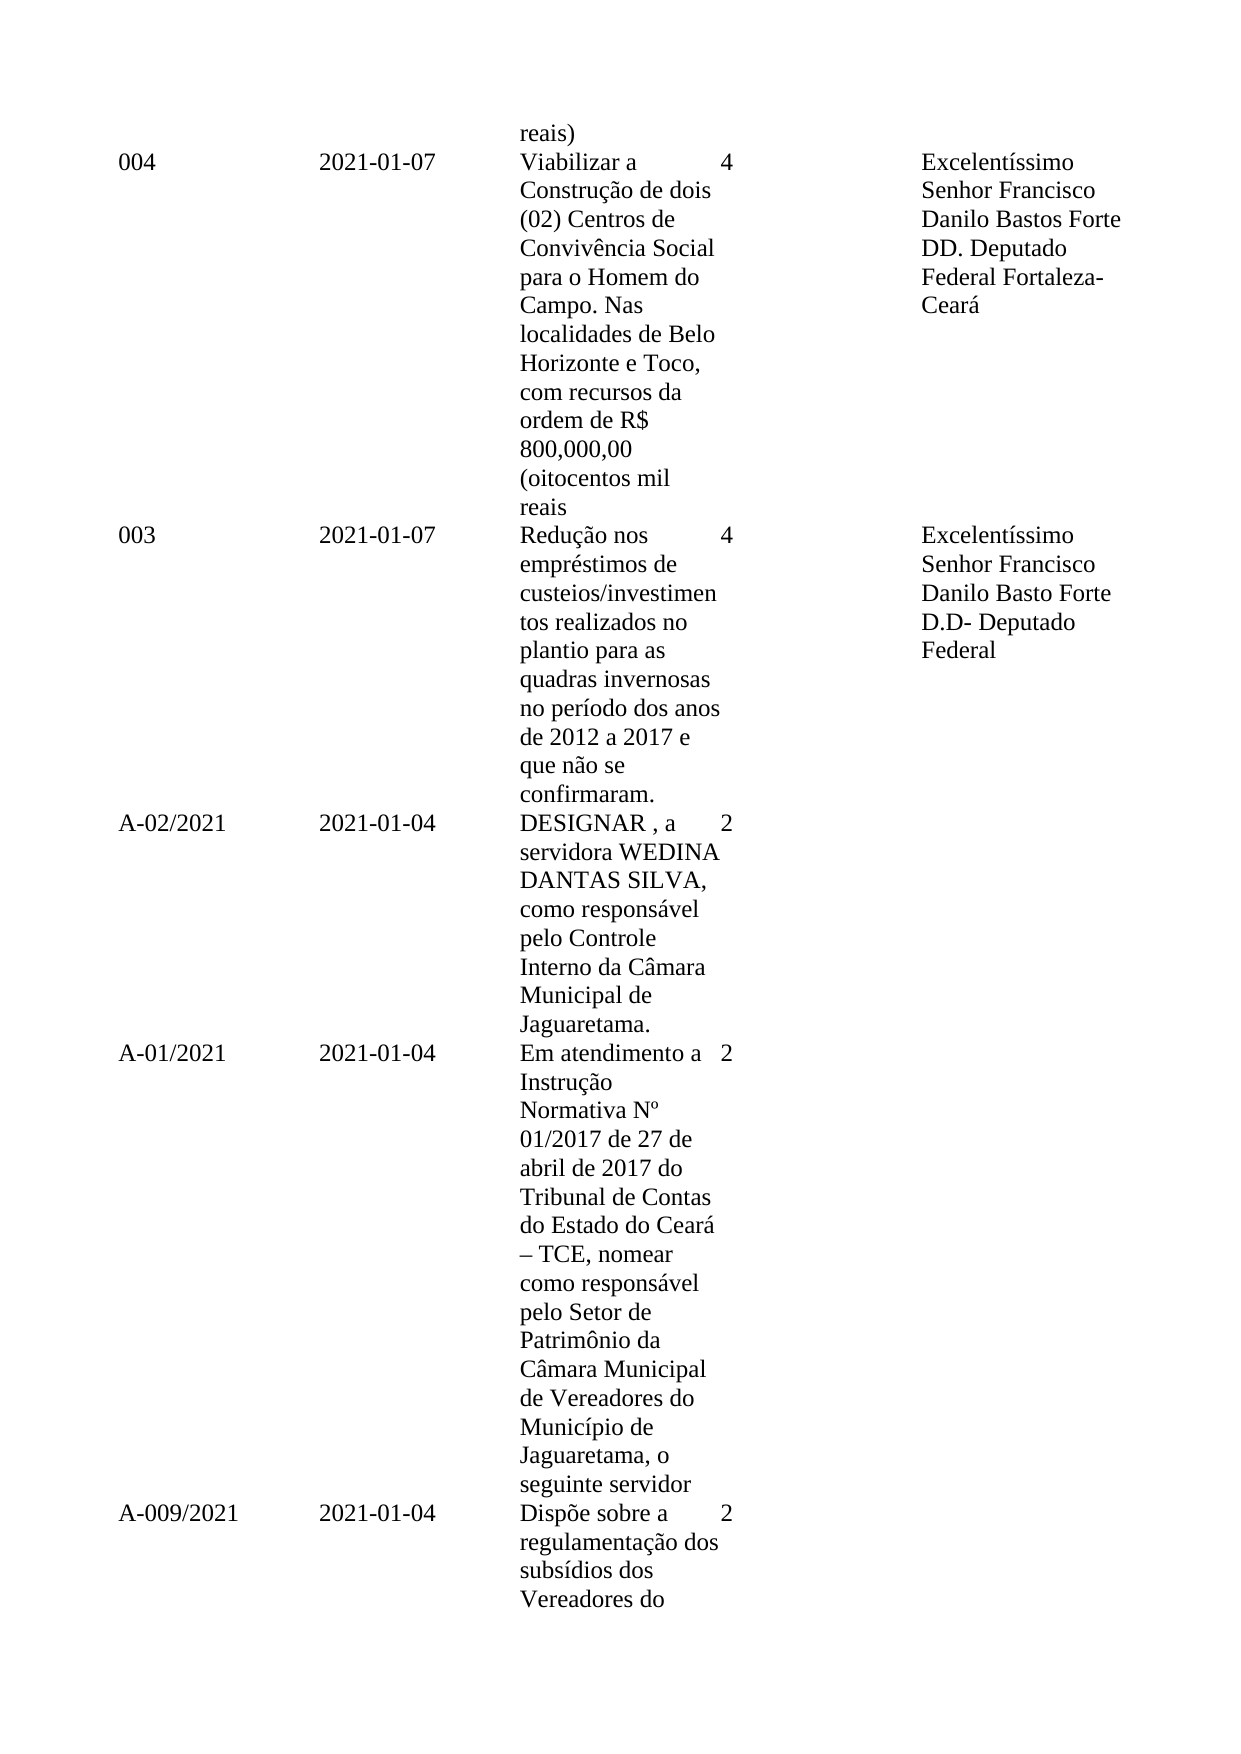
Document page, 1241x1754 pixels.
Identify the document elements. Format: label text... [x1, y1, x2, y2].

table_cell [319, 118, 519, 147]
table_cell DESIGNAR , a servidora WEDINA DANTAS SILVA, como responsável pelo Controle Interno da Câmara Municipal de Jaguaretama. [520, 808, 720, 1038]
table_cell 4 [720, 521, 921, 808]
table_cell A-02/2021 [118, 808, 319, 1038]
table_cell 2021-01-04 [319, 808, 519, 1038]
table_cell reais) [520, 118, 720, 147]
table_cell 2 [720, 1038, 921, 1498]
table_cell A-009/2021 [118, 1498, 319, 1613]
table_cell 2021-01-04 [319, 1038, 519, 1498]
table_cell 2021-01-07 [319, 521, 519, 808]
table_cell [921, 118, 1122, 147]
table_cell [921, 808, 1122, 1038]
table_cell 4 [720, 147, 921, 521]
table_cell 2 [720, 808, 921, 1038]
table_cell [118, 118, 319, 147]
table_cell A-01/2021 [118, 1038, 319, 1498]
table_cell Dispõe sobre a regulamentação dos subsídios dos Vereadores do [520, 1498, 720, 1613]
table_cell 2021-01-04 [319, 1498, 519, 1613]
table_cell [921, 1038, 1122, 1498]
table_cell [720, 118, 921, 147]
table_cell 2021-01-07 [319, 147, 519, 521]
table_cell 004 [118, 147, 319, 521]
table_cell Excelentíssimo Senhor Francisco Danilo Bastos Forte DD. Deputado Federal Fortaleza-Ceará [921, 147, 1122, 521]
table_cell Viabilizar a Construção de dois (02) Centros de Convivência Social para o Homem do Campo. Nas localidades de Belo Horizonte e Toco, com recursos da ordem de R$ 800,000,00 (oitocentos mil reais [520, 147, 720, 521]
table_cell Em atendimento a Instrução Normativa Nº 01/2017 de 27 de abril de 2017 do Tribunal de Contas do Estado do Ceará – TCE, nomear como responsável pelo Setor de Patrimônio da Câmara Municipal de Vereadores do Município de Jaguaretama, o seguinte servidor [520, 1038, 720, 1498]
table_cell 003 [118, 521, 319, 808]
table_cell 2 [720, 1498, 921, 1613]
table_cell [921, 1498, 1122, 1613]
table_cell Excelentíssimo Senhor Francisco Danilo Basto Forte D.D- Deputado Federal [921, 521, 1122, 808]
table_cell Redução nos empréstimos de custeios/investimentos realizados no plantio para as quadras invernosas no período dos anos de 2012 a 2017 e que não se confirmaram. [520, 521, 720, 808]
